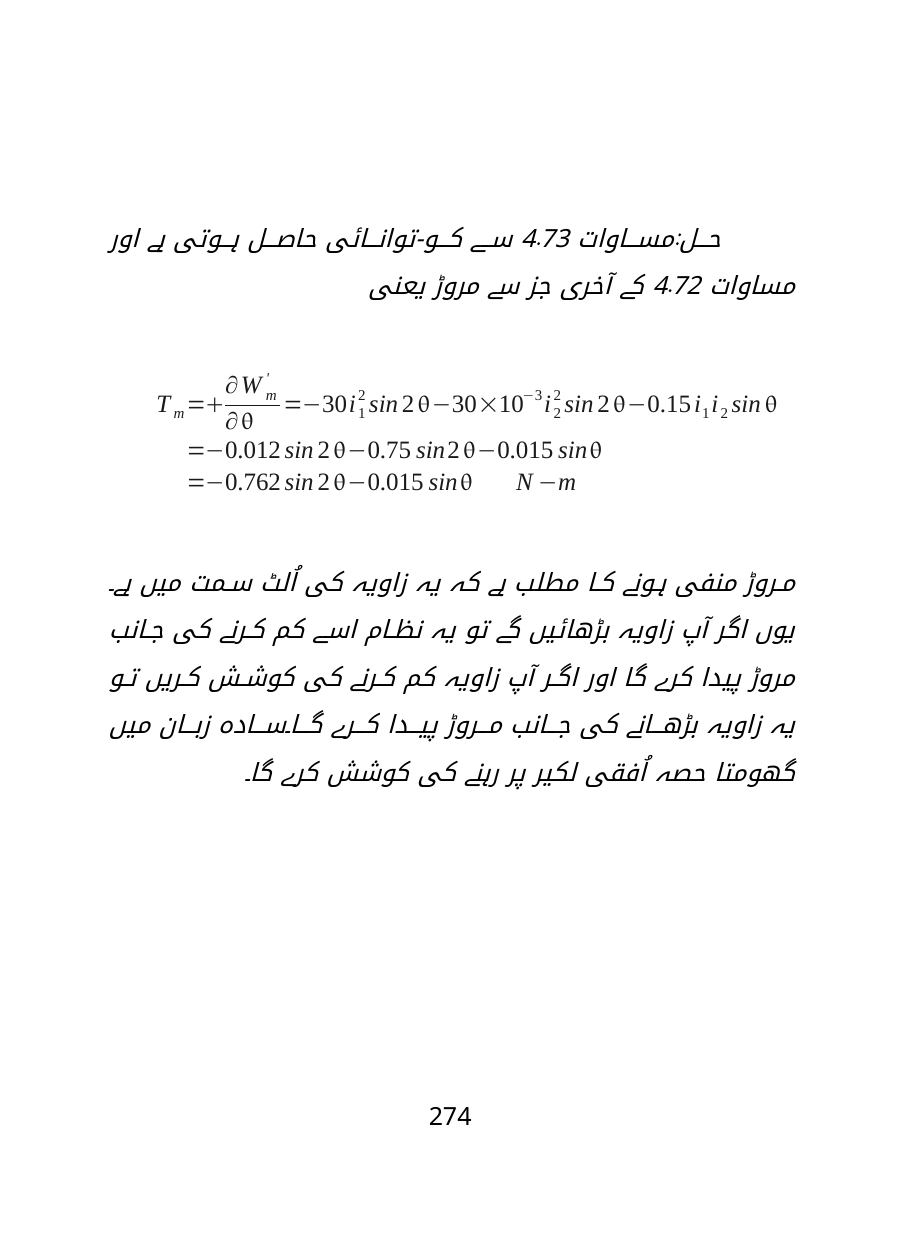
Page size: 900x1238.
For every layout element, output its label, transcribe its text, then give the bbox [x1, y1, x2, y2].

text حل:مساوات 4.73 سے کو-توانائی حاصل ہوتی ہے اور مساوات 4.72 کے آخری جز سے مروڑ یعنی [105, 215, 795, 310]
text مروڑ منفی ہونے کا مطلب ہے کہ یہ زاویہ کی اُلٹ سمت میں ہے۔یوں اگر آپ زاویہ بڑھائیں گے تو یہ نظام اسے کم کرنے کی جانب مروڑ پیدا کرے گا اور اگر آپ زاویہ کم کرنے کی کوشش کریں تو یہ زاویہ بڑھانے کی جانب مروڑ پیدا کرے گا۔سادہ زبان میں گھومتا حصہ اُفقی لکیر پر رہنے کی کوشش کرے گا۔ [105, 559, 795, 796]
